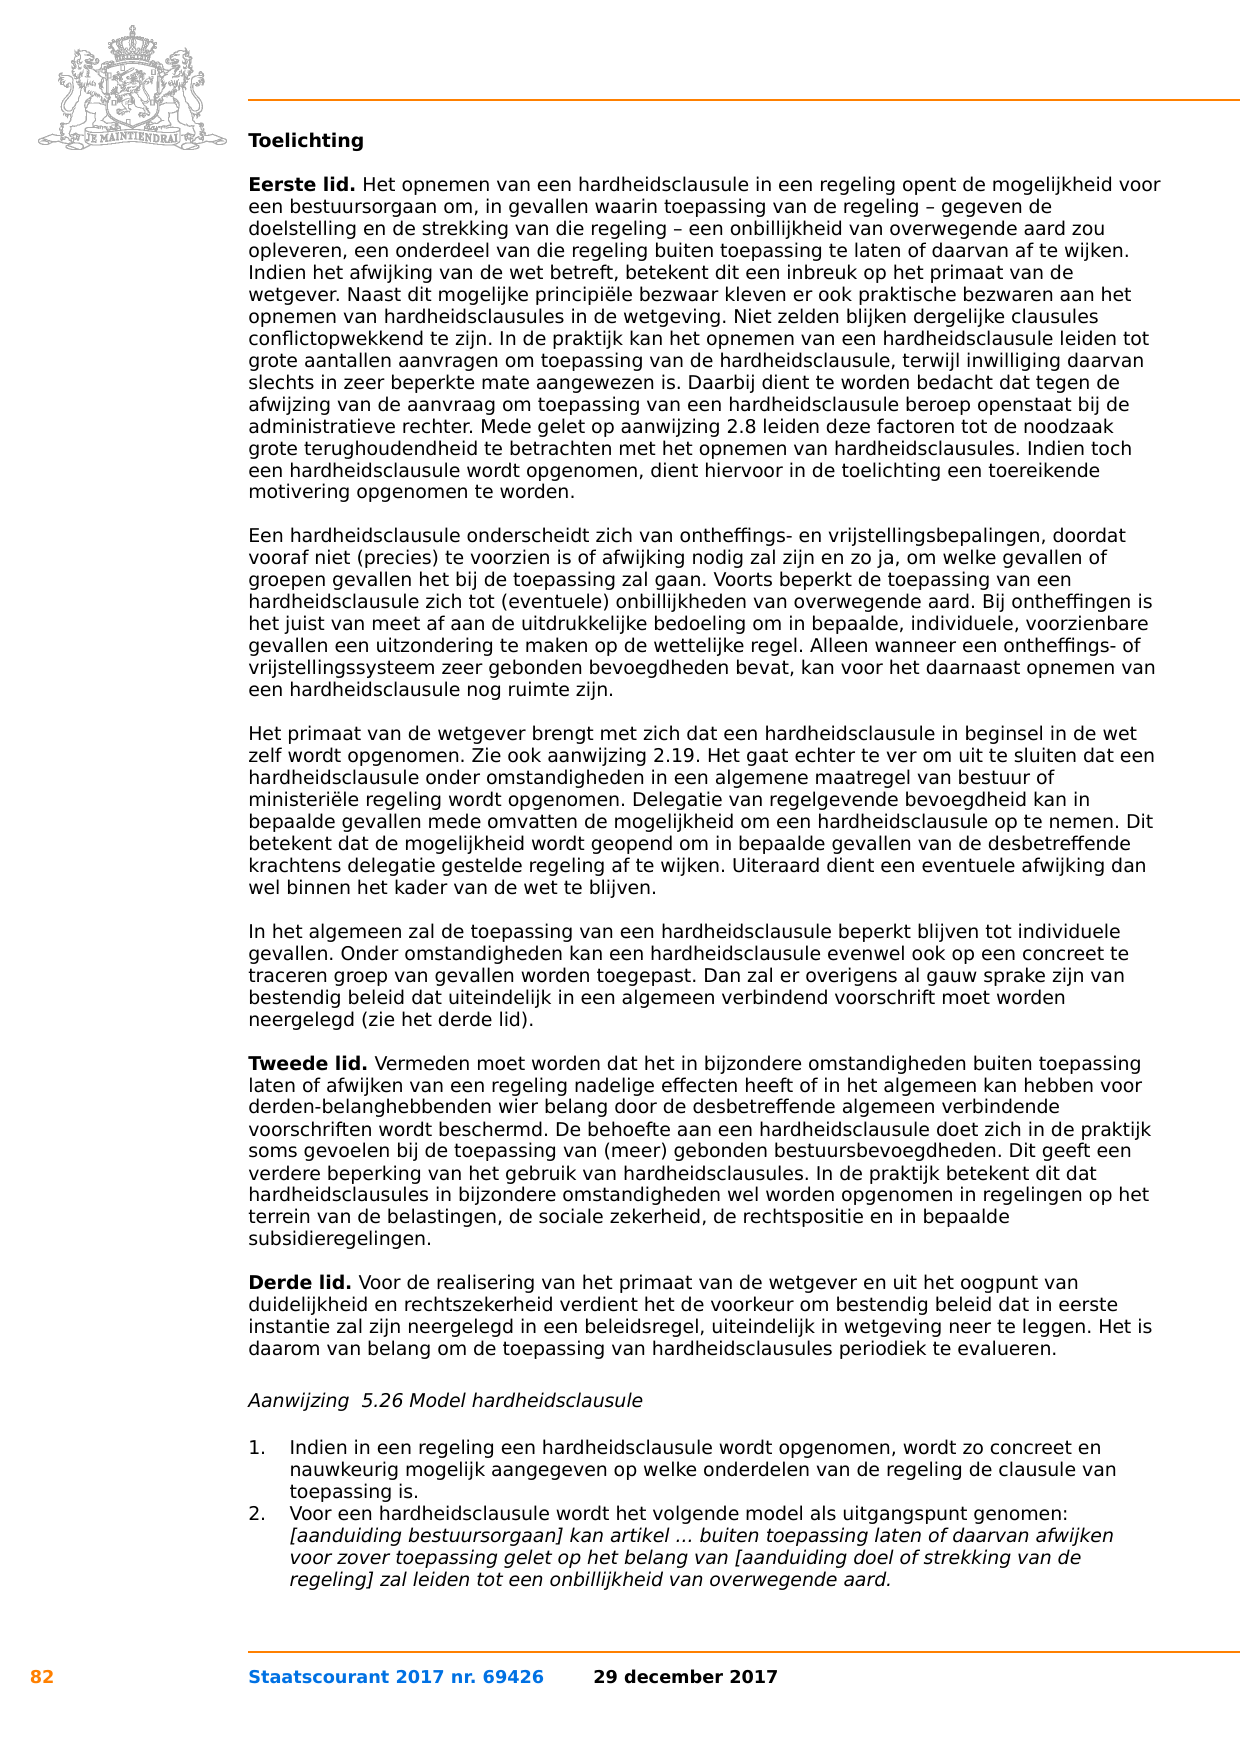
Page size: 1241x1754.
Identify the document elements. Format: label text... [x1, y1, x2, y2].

text [aanduiding bestuursorgaan] kan artikel ... buiten toepassing laten of daarvan afwijken voor zover toepassing gelet op het belang van [aanduiding doel of strekking van de regeling] zal leiden tot een onbillijkheid van overwegende aard. [289, 1525, 1163, 1591]
text Het primaat van de wetgever brengt met zich dat een hardheidsclausule in beginsel in de wet zelf wordt opgenomen. Zie ook aanwijzing 2.19. Het gaat echter te ver om uit te sluiten dat een hardheidsclausule onder omstandigheden in een algemene maatregel van bestuur of ministeriële regeling wordt opgenomen. Delegatie van regelgevende bevoegdheid kan in bepaalde gevallen mede omvatten de mogelijkheid om een hardheidsclausule op te nemen. Dit betekent dat de mogelijkheid wordt geopend om in bepaalde gevallen van de desbetreffende krachtens delegatie gestelde regeling af te wijken. Uiteraard dient een eventuele afwijking dan wel binnen het kader van de wet te blijven. [248, 723, 1163, 899]
text Een hardheidsclausule onderscheidt zich van ontheffings- en vrijstellingsbepalingen, doordat vooraf niet (precies) te voorzien is of afwijking nodig zal zijn en zo ja, om welke gevallen of groepen gevallen het bij de toepassing zal gaan. Voorts beperkt de toepassing van een hardheidsclausule zich tot (eventuele) onbillijkheden van overwegende aard. Bij ontheffingen is het juist van meet af aan de uitdrukkelijke bedoeling om in bepaalde, individuele, voorzienbare gevallen een uitzondering te maken op de wettelijke regel. Alleen wanneer een ontheffings- of vrijstellingssysteem zeer gebonden bevoegdheden bevat, kan voor het daarnaast opnemen van een hardheidsclausule nog ruimte zijn. [248, 525, 1163, 701]
subtitle Aanwijzing 5.26 Model hardheidsclausule [248, 1390, 1163, 1412]
picture [38, 25, 227, 150]
text Derde lid. Voor de realisering van het primaat van de wetgever en uit het oogpunt van duidelijkheid en rechtszekerheid verdient het de voorkeur om bestendig beleid dat in eerste instantie zal zijn neergelegd in een beleidsregel, uiteindelijk in wetgeving neer te leggen. Het is daarom van belang om de toepassing van hardheidsclausules periodiek te evalueren. [248, 1272, 1163, 1360]
text Eerste lid. Het opnemen van een hardheidsclausule in een regeling opent de mogelijkheid voor een bestuursorgaan om, in gevallen waarin toepassing van de regeling – gegeven de doelstelling en de strekking van die regeling – een onbillijkheid van overwegende aard zou opleveren, een onderdeel van die regeling buiten toepassing te laten of daarvan af te wijken. Indien het afwijking van de wet betreft, betekent dit een inbreuk op het primaat van de wetgever. Naast dit mogelijke principiële bezwaar kleven er ook praktische bezwaren aan het opnemen van hardheidsclausules in de wetgeving. Niet zelden blijken dergelijke clausules conflictopwekkend te zijn. In de praktijk kan het opnemen van een hardheidsclausule leiden tot grote aantallen aanvragen om toepassing van de hardheidsclausule, terwijl inwilliging daarvan slechts in zeer beperkte mate aangewezen is. Daarbij dient te worden bedacht dat tegen de afwijzing van de aanvraag om toepassing van een hardheidsclausule beroep openstaat bij de administratieve rechter. Mede gelet op aanwijzing 2.8 leiden deze factoren tot de noodzaak grote terughoudendheid te betrachten met het opnemen van hardheidsclausules. Indien toch een hardheidsclausule wordt opgenomen, dient hiervoor in de toelichting een toereikende motivering opgenomen te worden. [248, 174, 1163, 503]
subtitle Toelichting [248, 130, 1163, 152]
text Tweede lid. Vermeden moet worden dat het in bijzondere omstandigheden buiten toepassing laten of afwijken van een regeling nadelige effecten heeft of in het algemeen kan hebben voor derden-belanghebbenden wier belang door de desbetreffende algemeen verbindende voorschriften wordt beschermd. De behoefte aan een hardheidsclausule doet zich in de praktijk soms gevoelen bij de toepassing van (meer) gebonden bestuursbevoegdheden. Dit geeft een verdere beperking van het gebruik van hardheidsclausules. In de praktijk betekent dit dat hardheidsclausules in bijzondere omstandigheden wel worden opgenomen in regelingen op het terrein van de belastingen, de sociale zekerheid, de rechtspositie en in bepaalde subsidieregelingen. [248, 1052, 1163, 1250]
text 1. Indien in een regeling een hardheidsclausule wordt opgenomen, wordt zo concreet en nauwkeurig mogelijk aangegeven op welke onderdelen van de regeling de clausule van toepassing is. [248, 1437, 1163, 1503]
text 2. Voor een hardheidsclausule wordt het volgende model als uitgangspunt genomen: [248, 1503, 1163, 1525]
text In het algemeen zal de toepassing van een hardheidsclausule beperkt blijven tot individuele gevallen. Onder omstandigheden kan een hardheidsclausule evenwel ook op een concreet te traceren groep van gevallen worden toegepast. Dan zal er overigens al gauw sprake zijn van bestendig beleid dat uiteindelijk in een algemeen verbindend voorschrift moet worden neergelegd (zie het derde lid). [248, 921, 1163, 1031]
